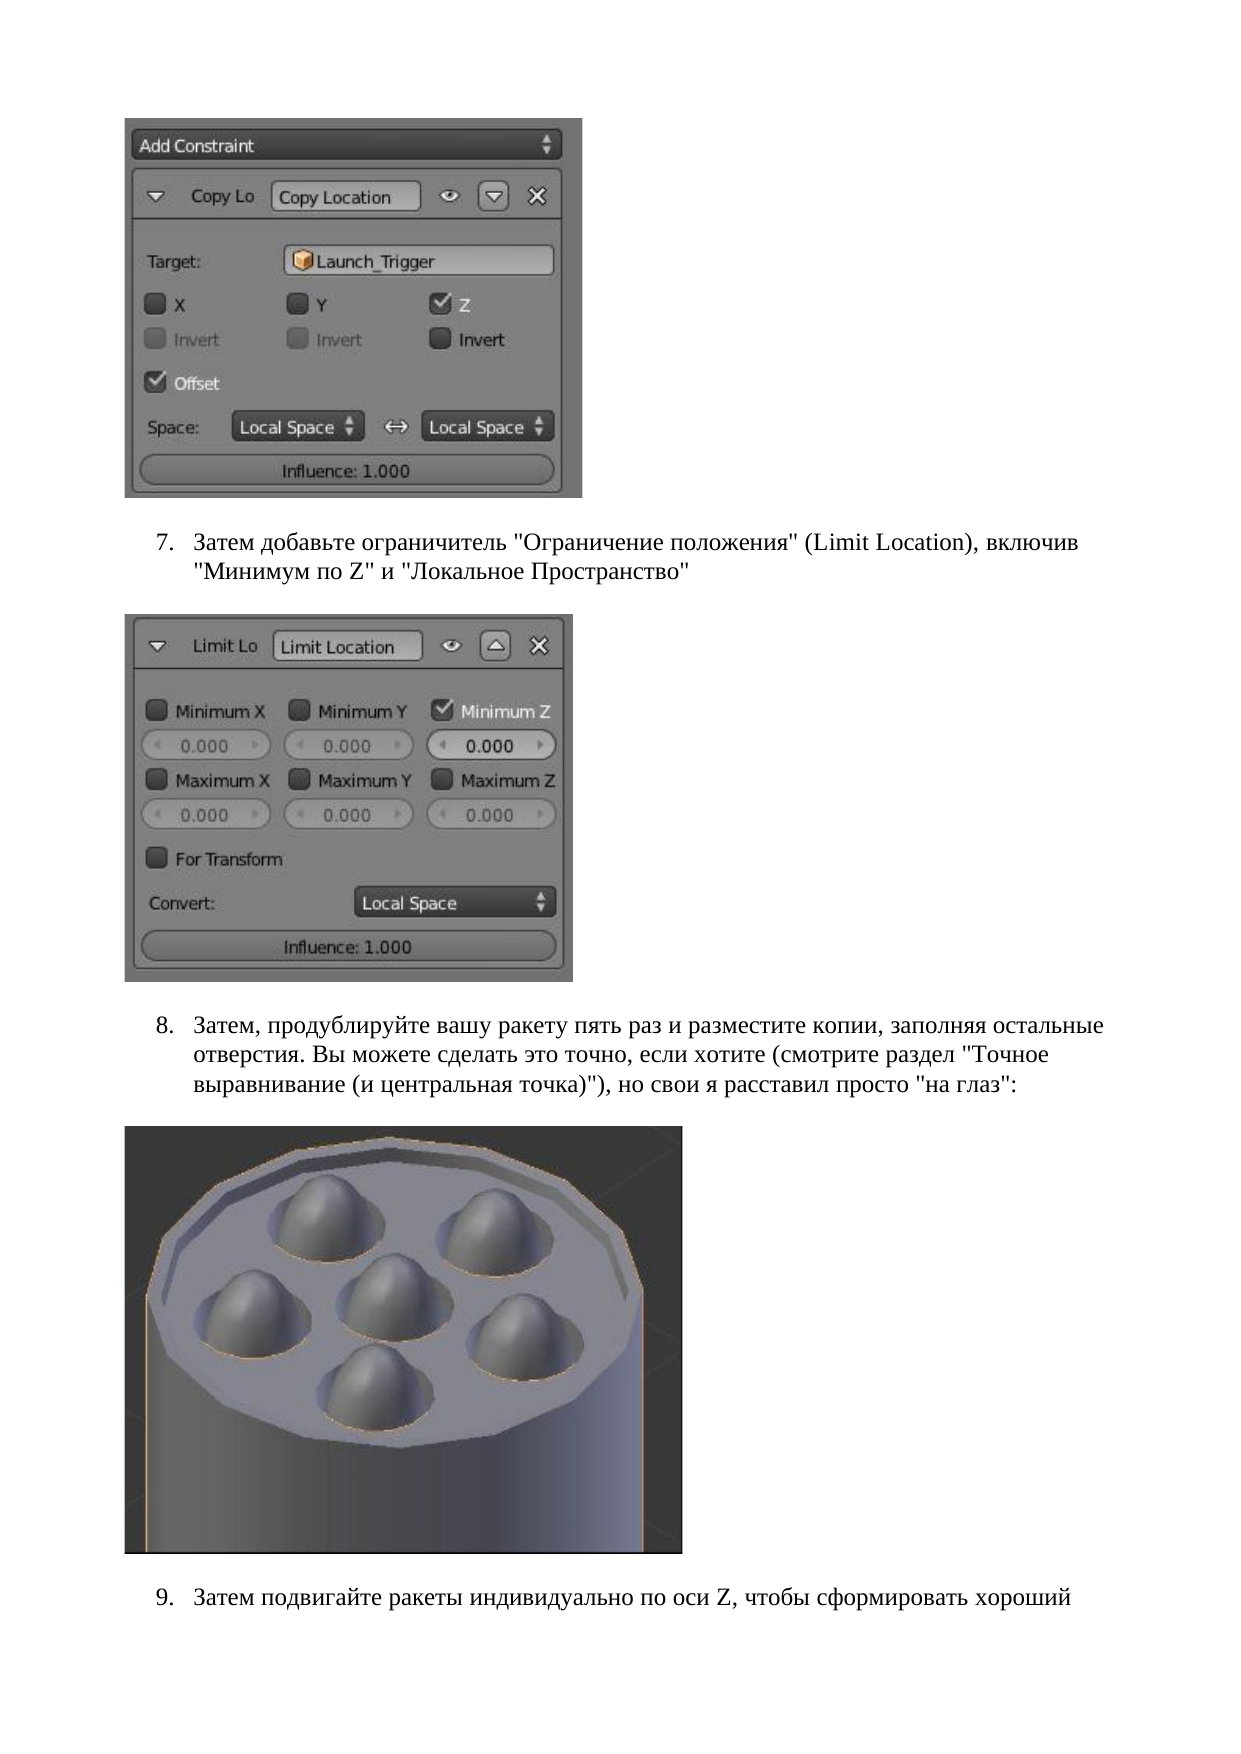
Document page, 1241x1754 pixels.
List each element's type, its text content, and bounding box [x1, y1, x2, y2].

picture [124, 614, 573, 982]
picture [124, 118, 583, 498]
picture [124, 1126, 683, 1554]
list Затем подвигайте ракеты индивидуально по оси Z, чтобы сформировать хороший [156, 1582, 1122, 1611]
list Затем добавьте ограничитель "Ограничение положения" (Limit Location), включив "Минимум по Z" и "Локальное Пространство" [156, 527, 1122, 585]
list Затем, продублируйте вашу ракету пять раз и разместите копии, заполняя остальные отверстия. Вы можете сделать это точно, если хотите (смотрите раздел "Точное выравнивание (и центральная точка)"), но свои я расставил просто "на глаз": [156, 1010, 1122, 1097]
